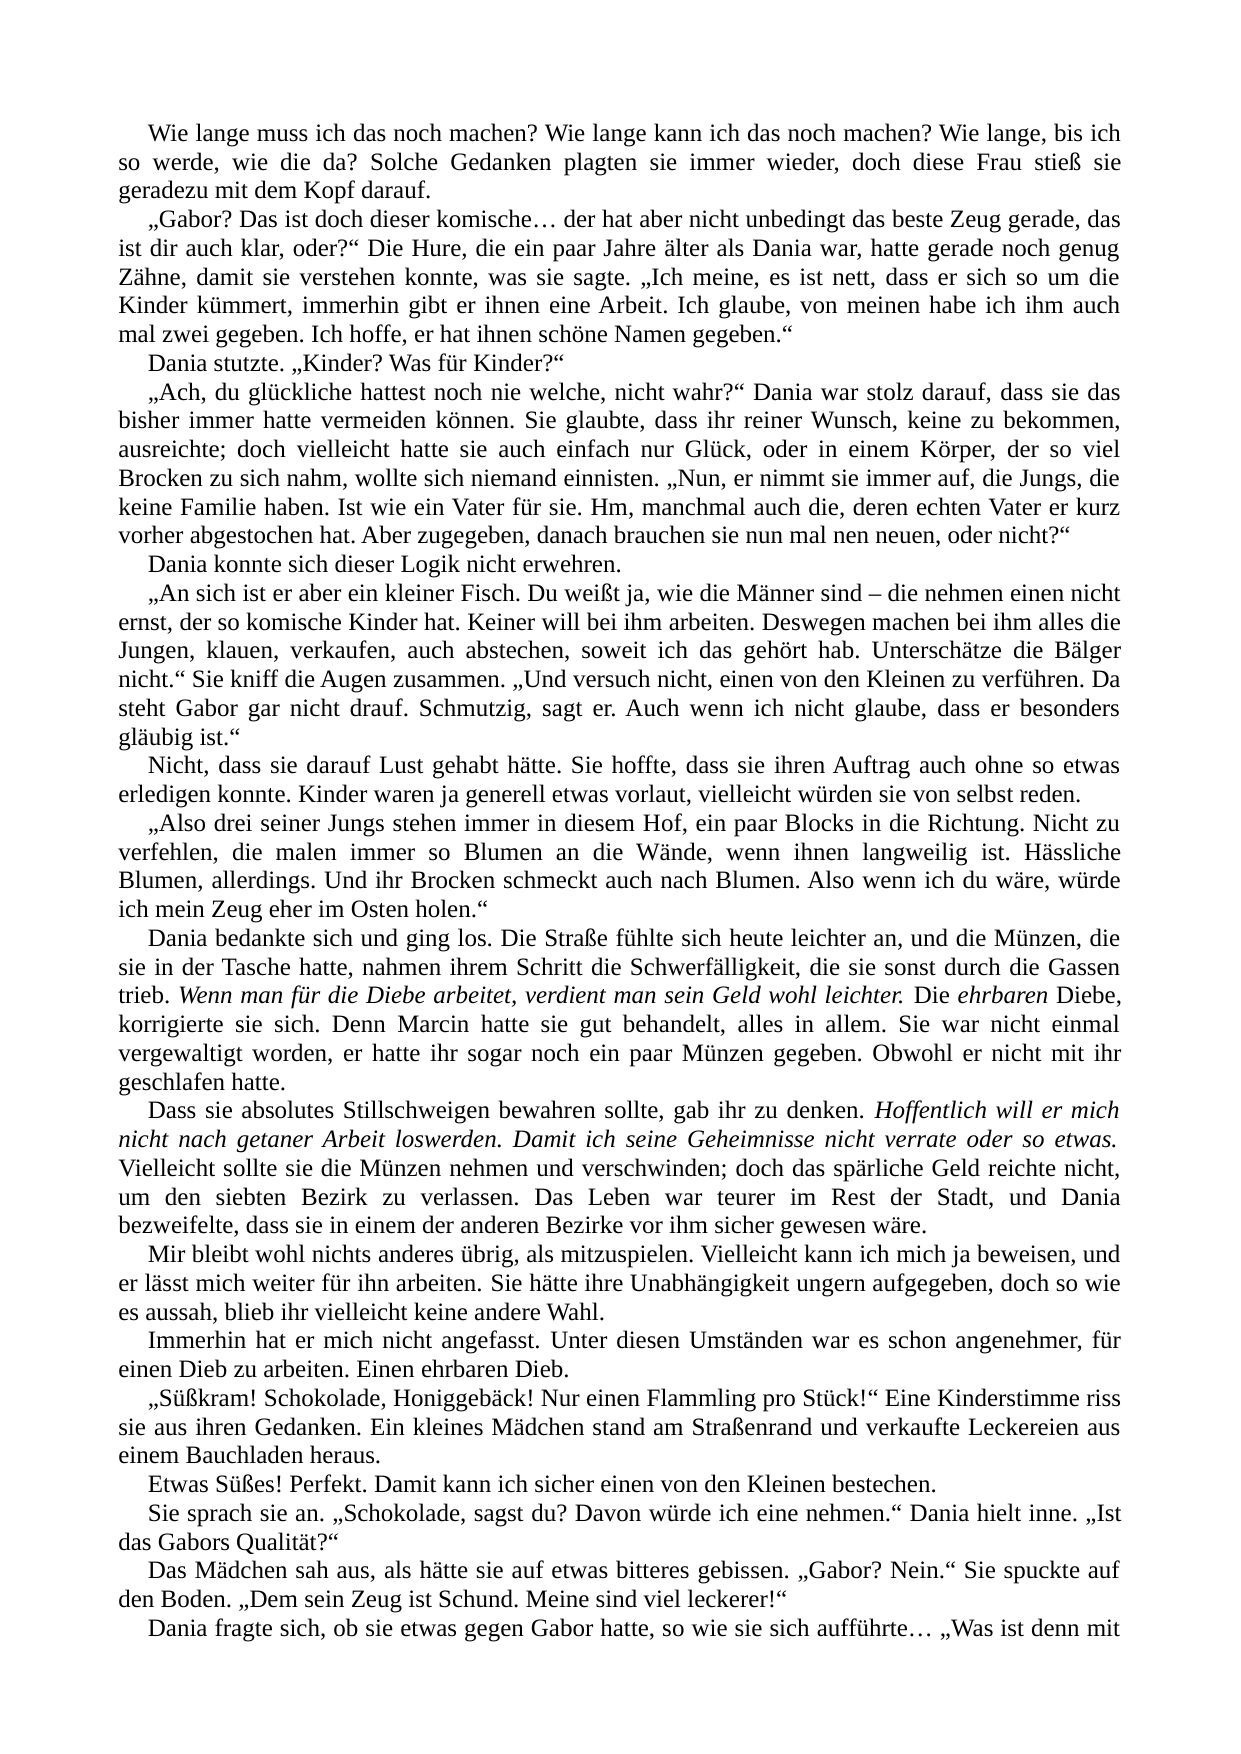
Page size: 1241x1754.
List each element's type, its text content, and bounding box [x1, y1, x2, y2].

text Dania bedankte sich und ging los. Die Straße fühlte sich heute leichter an, und die Münzen, die sie in der Tasche hatte, nahmen ihrem Schritt die Schwerfälligkeit, die sie sonst durch die Gassen trieb. Wenn man für die Diebe arbeitet, verdient man sein Geld wohl leichter. Die ehrbaren Diebe, korrigierte sie sich. Denn Marcin hatte sie gut behandelt, alles in allem. Sie war nicht einmal vergewaltigt worden, er hatte ihr sogar noch ein paar Münzen gegeben. Obwohl er nicht mit ihr geschlafen hatte. [118, 923, 1122, 1096]
text „Süßkram! Schokolade, Honiggebäck! Nur einen Flammling pro Stück!“ Eine Kinderstimme riss sie aus ihren Gedanken. Ein kleines Mädchen stand am Straßenrand und verkaufte Leckereien aus einem Bauchladen heraus. [118, 1383, 1122, 1469]
text Wie lange muss ich das noch machen? Wie lange kann ich das noch machen? Wie lange, bis ich so werde, wie die da? Solche Gedanken plagten sie immer wieder, doch diese Frau stieß sie geradezu mit dem Kopf darauf. [118, 118, 1122, 204]
text Dania stutzte. „Kinder? Was für Kinder?“ [118, 348, 1122, 377]
text Dass sie absolutes Stillschweigen bewahren sollte, gab ihr zu denken. Hoffentlich will er mich nicht nach getaner Arbeit loswerden. Damit ich seine Geheimnisse nicht verrate oder so etwas. Vielleicht sollte sie die Münzen nehmen und verschwinden; doch das spärliche Geld reichte nicht, um den siebten Bezirk zu verlassen. Das Leben war teurer im Rest der Stadt, und Dania bezweifelte, dass sie in einem der anderen Bezirke vor ihm sicher gewesen wäre. [118, 1096, 1122, 1239]
text Dania konnte sich dieser Logik nicht erwehren. [118, 549, 1122, 578]
text Nicht, dass sie darauf Lust gehabt hätte. Sie hoffte, dass sie ihren Auftrag auch ohne so etwas erledigen konnte. Kinder waren ja generell etwas vorlaut, vielleicht würden sie von selbst reden. [118, 751, 1122, 808]
text Etwas Süßes! Perfekt. Damit kann ich sicher einen von den Kleinen bestechen. [118, 1469, 1122, 1498]
text „Also drei seiner Jungs stehen immer in diesem Hof, ein paar Blocks in die Richtung. Nicht zu verfehlen, die malen immer so Blumen an die Wände, wenn ihnen langweilig ist. Hässliche Blumen, allerdings. Und ihr Brocken schmeckt auch nach Blumen. Also wenn ich du wäre, würde ich mein Zeug eher im Osten holen.“ [118, 808, 1122, 923]
text „Ach, du glückliche hattest noch nie welche, nicht wahr?“ Dania war stolz darauf, dass sie das bisher immer hatte vermeiden können. Sie glaubte, dass ihr reiner Wunsch, keine zu bekommen, ausreichte; doch vielleicht hatte sie auch einfach nur Glück, oder in einem Körper, der so viel Brocken zu sich nahm, wollte sich niemand einnisten. „Nun, er nimmt sie immer auf, die Jungs, die keine Familie haben. Ist wie ein Vater für sie. Hm, manchmal auch die, deren echten Vater er kurz vorher abgestochen hat. Aber zugegeben, danach brauchen sie nun mal nen neuen, oder nicht?“ [118, 377, 1122, 549]
text Mir bleibt wohl nichts anderes übrig, als mitzuspielen. Vielleicht kann ich mich ja beweisen, und er lässt mich weiter für ihn arbeiten. Sie hätte ihre Unabhängigkeit ungern aufgegeben, doch so wie es aussah, blieb ihr vielleicht keine andere Wahl. [118, 1239, 1122, 1326]
text Sie sprach sie an. „Schokolade, sagst du? Davon würde ich eine nehmen.“ Dania hielt inne. „Ist das Gabors Qualität?“ [118, 1498, 1122, 1556]
text „Gabor? Das ist doch dieser komische… der hat aber nicht unbedingt das beste Zeug gerade, das ist dir auch klar, oder?“ Die Hure, die ein paar Jahre älter als Dania war, hatte gerade noch genug Zähne, damit sie verstehen konnte, was sie sagte. „Ich meine, es ist nett, dass er sich so um die Kinder kümmert, immerhin gibt er ihnen eine Arbeit. Ich glaube, von meinen habe ich ihm auch mal zwei gegeben. Ich hoffe, er hat ihnen schöne Namen gegeben.“ [118, 204, 1122, 348]
text Immerhin hat er mich nicht angefasst. Unter diesen Umständen war es schon angenehmer, für einen Dieb zu arbeiten. Einen ehrbaren Dieb. [118, 1326, 1122, 1383]
text Dania fragte sich, ob sie etwas gegen Gabor hatte, so wie sie sich aufführte… „Was ist denn mit [118, 1613, 1122, 1642]
text Das Mädchen sah aus, als hätte sie auf etwas bitteres gebissen. „Gabor? Nein.“ Sie spuckte auf den Boden. „Dem sein Zeug ist Schund. Meine sind viel leckerer!“ [118, 1556, 1122, 1613]
text „An sich ist er aber ein kleiner Fisch. Du weißt ja, wie die Männer sind – die nehmen einen nicht ernst, der so komische Kinder hat. Keiner will bei ihm arbeiten. Deswegen machen bei ihm alles die Jungen, klauen, verkaufen, auch abstechen, soweit ich das gehört hab. Unterschätze die Bälger nicht.“ Sie kniff die Augen zusammen. „Und versuch nicht, einen von den Kleinen zu verführen. Da steht Gabor gar nicht drauf. Schmutzig, sagt er. Auch wenn ich nicht glaube, dass er besonders gläubig ist.“ [118, 578, 1122, 751]
